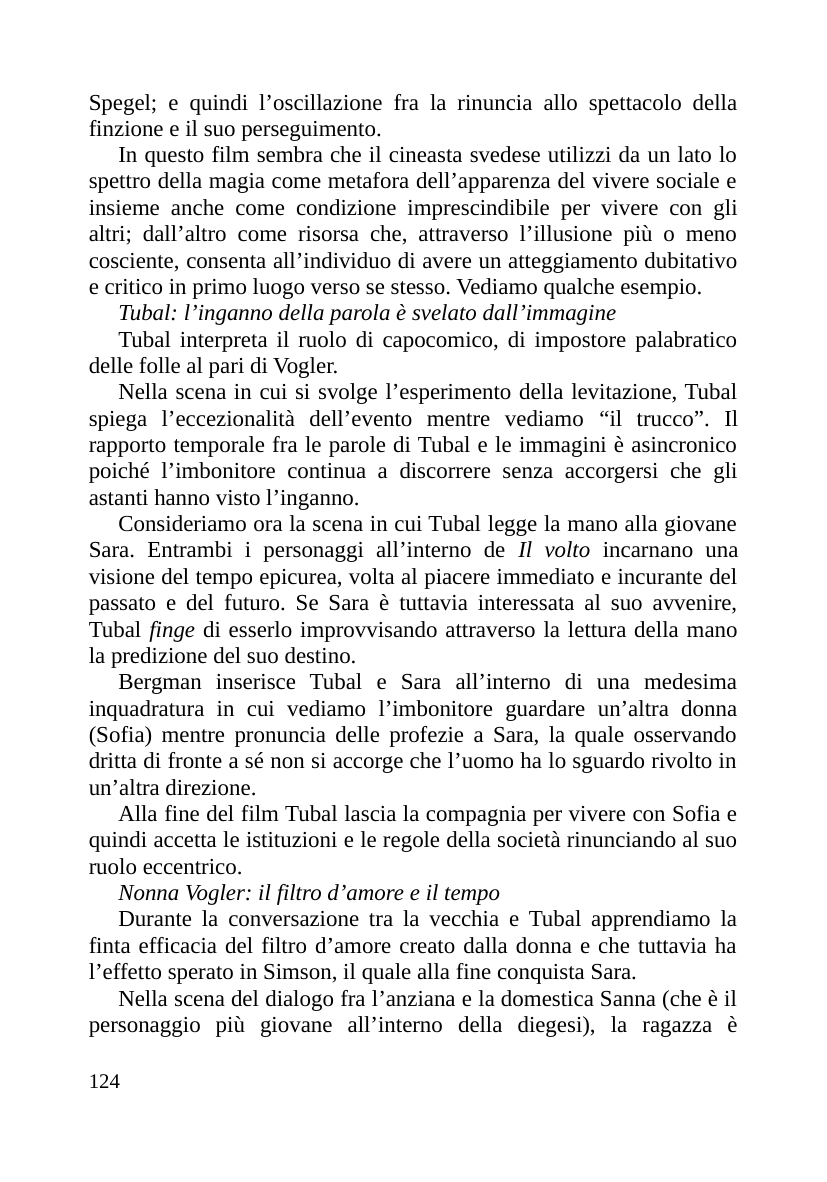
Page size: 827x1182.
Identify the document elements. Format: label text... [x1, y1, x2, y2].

text Spegel; e quindi l’oscillazione fra la rinuncia allo spettacolo della finzione e il suo perseguimento. [88, 88, 738, 141]
text Consideriamo ora la scena in cui Tubal legge la mano alla giovane Sara. Entrambi i personaggi all’interno de Il volto incarnano una visione del tempo epicurea, volta al piacere immediato e incurante del passato e del futuro. Se Sara è tuttavia interessata al suo avvenire, Tubal finge di esserlo improvvisando attraverso la lettura della mano la predizione del suo destino. [88, 510, 738, 668]
text Nella scena del dialogo fra l’anziana e la domestica Sanna (che è il personaggio più giovane all’interno della diegesi), la ragazza è [88, 984, 738, 1037]
text In questo film sembra che il cineasta svedese utilizzi da un lato lo spettro della magia come metafora dell’apparenza del vivere sociale e insieme anche come condizione imprescindibile per vivere con gli altri; dall’altro come risorsa che, attraverso l’illusione più o meno cosciente, consenta all’individuo di avere un atteggiamento dubitativo e critico in primo luogo verso se stesso. Vediamo qualche esempio. [88, 141, 738, 299]
text Durante la conversazione tra la vecchia e Tubal apprendiamo la finta efficacia del filtro d’amore creato dalla donna e che tuttavia ha l’effetto sperato in Simson, il quale alla fine conquista Sara. [88, 906, 738, 984]
text Nonna Vogler: il filtro d’amore e il tempo [88, 879, 738, 906]
text Tubal: l’inganno della parola è svelato dall’immagine [88, 299, 738, 326]
text Nella scena in cui si svolge l’esperimento della levitazione, Tubal spiega l’eccezionalità dell’evento mentre vediamo “il trucco”. Il rapporto temporale fra le parole di Tubal e le immagini è asincronico poiché l’imbonitore continua a discorrere senza accorgersi che gli astanti hanno visto l’inganno. [88, 378, 738, 510]
text Tubal interpreta il ruolo di capocomico, di impostore palabratico delle folle al pari di Vogler. [88, 326, 738, 378]
text Bergman inserisce Tubal e Sara all’interno di una medesima inquadratura in cui vediamo l’imbonitore guardare un’altra donna (Sofia) mentre pronuncia delle profezie a Sara, la quale osservando dritta di fronte a sé non si accorge che l’uomo ha lo sguardo rivolto in un’altra direzione. [88, 668, 738, 800]
text Alla fine del film Tubal lascia la compagnia per vivere con Sofia e quindi accetta le istituzioni e le regole della società rinunciando al suo ruolo eccentrico. [88, 800, 738, 879]
